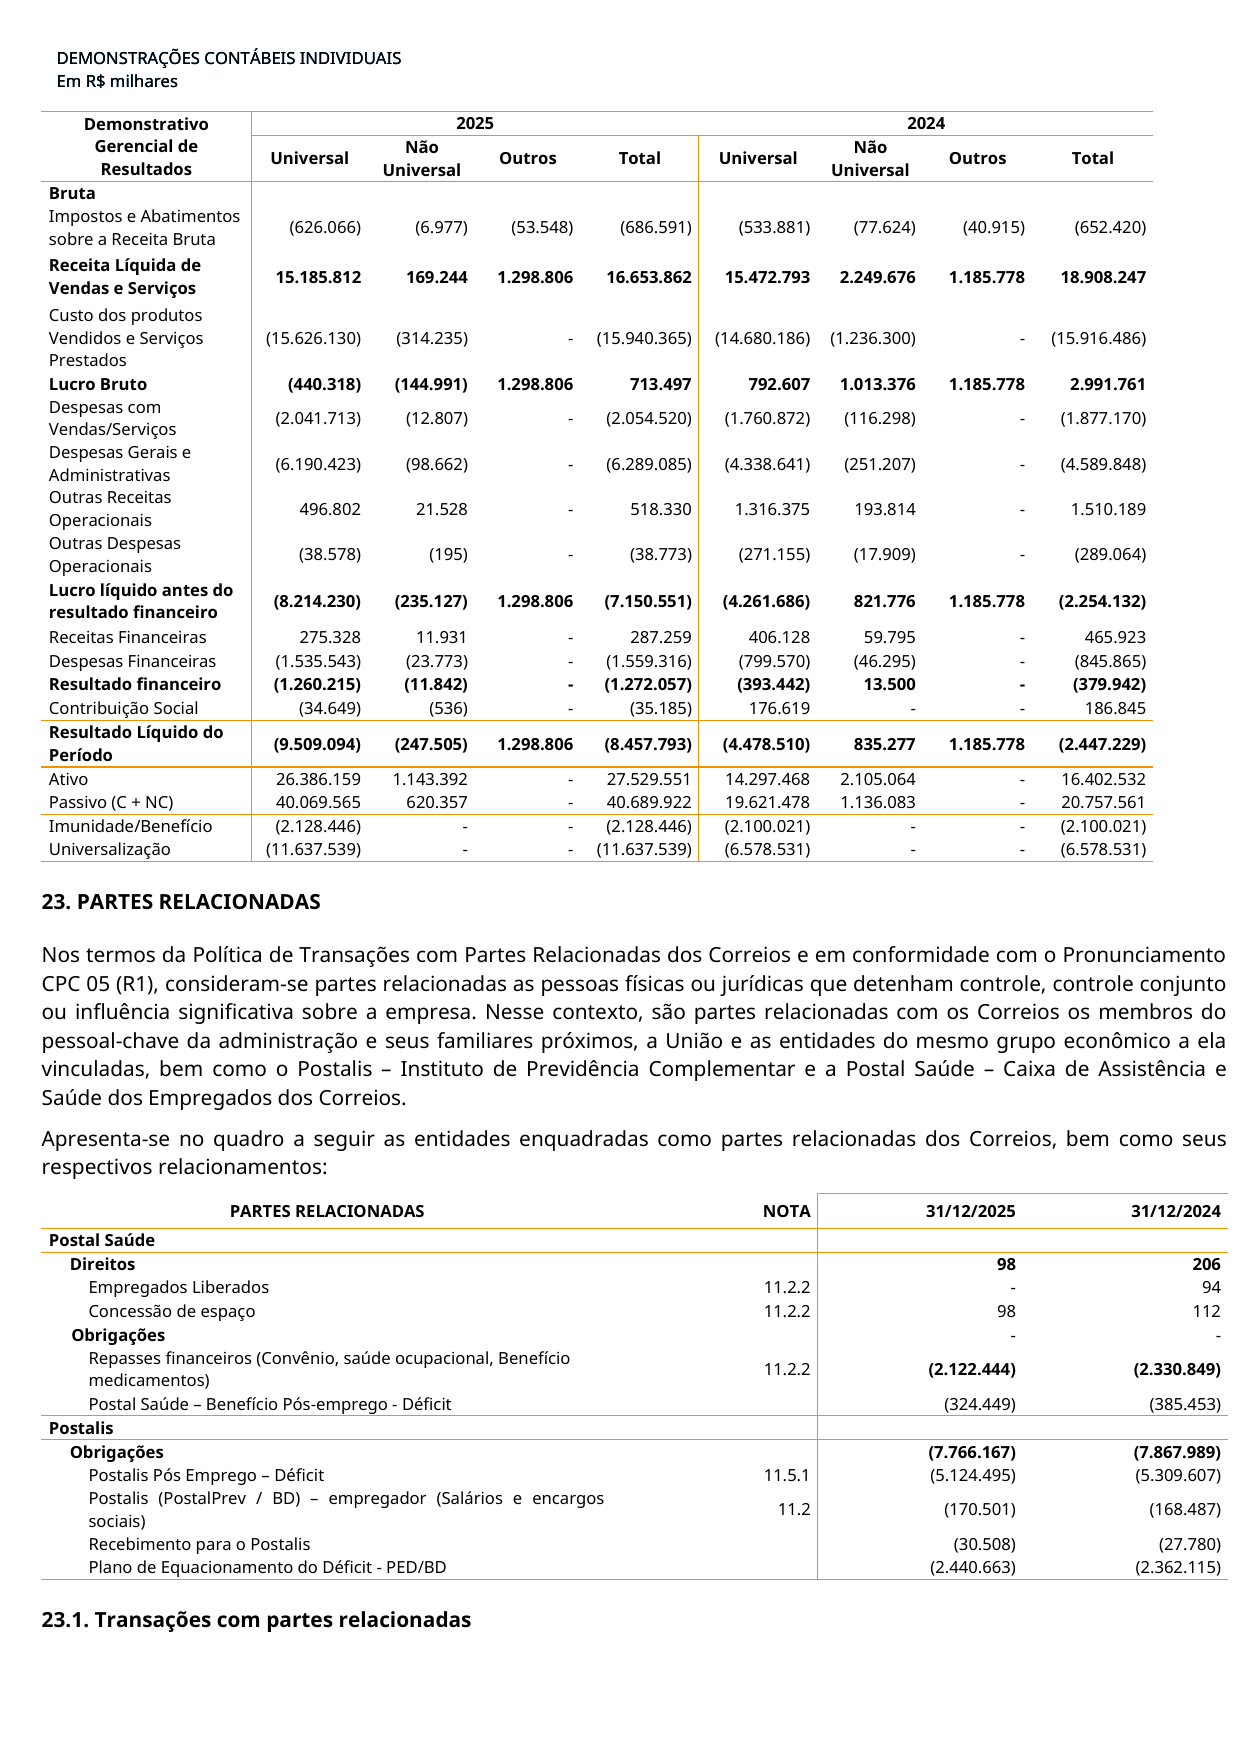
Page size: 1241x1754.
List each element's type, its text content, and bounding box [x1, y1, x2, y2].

table_cell [613, 1440, 817, 1463]
table_header 31/12/2024 [1023, 1194, 1228, 1228]
table_cell 26.386.159 [252, 768, 368, 790]
table_cell Outros [475, 136, 580, 181]
table_cell [699, 182, 817, 205]
table_cell 1.298.806 [475, 372, 580, 395]
table_cell Empregados Liberados [41, 1275, 613, 1299]
table_cell 11.2.2 [613, 1299, 817, 1323]
table_cell 2.991.761 [1032, 372, 1153, 395]
table_cell Concessão de espaço [41, 1299, 613, 1323]
table_cell (2.440.663) [818, 1556, 1023, 1579]
table_cell (2.100.021) [699, 815, 817, 837]
table_cell Postal Saúde [41, 1229, 613, 1252]
table_cell (289.064) [1032, 532, 1153, 577]
table_cell 20.757.561 [1032, 790, 1153, 814]
table_cell (440.318) [252, 372, 368, 395]
table_cell (536) [368, 696, 475, 720]
table_cell [613, 1253, 817, 1275]
table_cell Postal Saúde – Benefício Pós-emprego - Déficit [41, 1392, 613, 1415]
table_cell 1.136.083 [818, 790, 923, 814]
table_cell 1.185.778 [923, 577, 1032, 625]
table_cell 112 [1023, 1299, 1228, 1323]
table_cell Não Universal [818, 136, 923, 181]
table_cell (385.453) [1023, 1392, 1228, 1415]
table_cell Custo dos produtos Vendidos e Serviços Prestados [41, 304, 251, 372]
table_cell Outras Despesas Operacionais [41, 532, 251, 577]
table_cell (314.235) [368, 304, 475, 372]
table_cell - [923, 696, 1032, 720]
table_cell 11.2.2 [613, 1346, 817, 1392]
table_cell (53.548) [475, 205, 580, 250]
table_cell Postalis Pós Emprego – Déficit [41, 1463, 613, 1487]
table_cell 40.689.922 [580, 790, 698, 814]
table_cell (5.309.607) [1023, 1463, 1228, 1487]
table_cell 193.814 [818, 486, 923, 532]
table_cell 620.357 [368, 790, 475, 814]
table_cell 206 [1023, 1253, 1228, 1275]
table_cell [818, 1229, 1023, 1252]
table_cell 1.185.778 [923, 721, 1032, 766]
table_cell 2.249.676 [818, 250, 923, 303]
table_cell 14.297.468 [699, 768, 817, 790]
table_cell (14.680.186) [699, 304, 817, 372]
table_cell (2.100.021) [1032, 815, 1153, 837]
table_cell - [475, 815, 580, 837]
table_cell 835.277 [818, 721, 923, 766]
table_cell (38.773) [580, 532, 698, 577]
table_cell 176.619 [699, 696, 817, 720]
table_cell (168.487) [1023, 1487, 1228, 1532]
table_cell (7.150.551) [580, 577, 698, 625]
table_cell [613, 1532, 817, 1556]
table_header NOTA [613, 1193, 817, 1228]
table_cell 11.2 [613, 1487, 817, 1532]
table_cell (15.916.486) [1032, 304, 1153, 372]
table_cell Universal [699, 136, 817, 181]
table_cell (845.865) [1032, 649, 1153, 673]
table_cell 792.607 [699, 372, 817, 395]
table_cell (6.190.423) [252, 441, 368, 486]
subtitle PARTES RELACIONADAS [41, 887, 1228, 916]
table_cell - [475, 768, 580, 790]
table_cell Direitos [41, 1253, 613, 1275]
table_cell (7.867.989) [1023, 1440, 1228, 1463]
table_cell (324.449) [818, 1392, 1023, 1415]
table_cell 27.529.551 [580, 768, 698, 790]
table_cell 94 [1023, 1275, 1228, 1299]
table_cell - [368, 838, 475, 861]
table_cell 11.5.1 [613, 1463, 817, 1487]
table_header 2024 [699, 112, 1153, 134]
table_cell 169.244 [368, 250, 475, 303]
table_cell 11.931 [368, 625, 475, 649]
table_cell Plano de Equacionamento do Déficit - PED/BD [41, 1556, 613, 1579]
table_cell 13.500 [818, 673, 923, 696]
table_cell - [475, 441, 580, 486]
table_cell 1.013.376 [818, 372, 923, 395]
table_cell [613, 1392, 817, 1415]
table_cell (12.807) [368, 395, 475, 441]
table_cell - [923, 790, 1032, 814]
table_cell - [475, 304, 580, 372]
table_cell (98.662) [368, 441, 475, 486]
table_cell (27.780) [1023, 1532, 1228, 1556]
table_cell (77.624) [818, 205, 923, 250]
table_cell 1.316.375 [699, 486, 817, 532]
table_cell 11.2.2 [613, 1275, 817, 1299]
text Apresenta-se no quadro a seguir as entidades enquadradas como partes relacionadas dos Correios, bem como seus respectivos relacionamentos: [41, 1124, 1228, 1181]
table_cell - [923, 768, 1032, 790]
table_cell [613, 1323, 817, 1346]
table_cell (799.570) [699, 649, 817, 673]
table_cell (2.254.132) [1032, 577, 1153, 625]
table_cell (235.127) [368, 577, 475, 625]
table_cell Despesas Financeiras [41, 649, 251, 673]
table_cell (1.260.215) [252, 673, 368, 696]
table_cell (46.295) [818, 649, 923, 673]
text Nos termos da Política de Transações com Partes Relacionadas dos Correios e em conformidade com o Pronunciamento CPC 05 (R1), consideram-se partes relacionadas as pessoas físicas ou jurídicas que detenham controle, controle conjunto ou influência significativa sobre a empresa. Nesse contexto, são partes relacionadas com os Correios os membros do pessoal-chave da administração e seus familiares próximos, a União e as entidades do mesmo grupo econômico a ela vinculadas, bem como o Postalis – Instituto de Previdência Complementar e a Postal Saúde – Caixa de Assistência e Saúde dos Empregados dos Correios. [41, 941, 1228, 1111]
table_cell 1.143.392 [368, 768, 475, 790]
table_cell (11.637.539) [252, 838, 368, 861]
table_cell (195) [368, 532, 475, 577]
table_cell - [923, 441, 1032, 486]
table_cell (170.501) [818, 1487, 1023, 1532]
table_cell Recebimento para o Postalis [41, 1532, 613, 1556]
table_cell [368, 182, 475, 205]
table_cell - [475, 673, 580, 696]
table_cell (4.338.641) [699, 441, 817, 486]
table_cell Outros [923, 136, 1032, 181]
table_cell - [923, 838, 1032, 861]
table_cell - [923, 649, 1032, 673]
table_header Demonstrativo Gerencial de Resultados [41, 112, 251, 181]
table_cell 40.069.565 [252, 790, 368, 814]
table_cell (379.942) [1032, 673, 1153, 696]
table_cell - [475, 486, 580, 532]
table_cell Despesas Gerais e Administrativas [41, 441, 251, 486]
table_cell 713.497 [580, 372, 698, 395]
table_cell Universalização [41, 838, 251, 861]
table_cell [923, 182, 1032, 205]
table_cell Total [580, 136, 698, 181]
table_cell (2.362.115) [1023, 1556, 1228, 1579]
subtitle Transações com partes relacionadas [41, 1605, 1228, 1634]
table_cell [1023, 1416, 1228, 1439]
table_cell Resultado financeiro [41, 673, 251, 696]
table_cell (6.578.531) [1032, 838, 1153, 861]
table_cell Receitas Financeiras [41, 625, 251, 649]
table_cell Obrigações [41, 1323, 613, 1346]
table_cell - [923, 486, 1032, 532]
table_cell 287.259 [580, 625, 698, 649]
table_cell - [475, 649, 580, 673]
table_cell Imunidade/Benefício [41, 815, 251, 837]
table_cell 465.923 [1032, 625, 1153, 649]
table_cell - [475, 532, 580, 577]
table_cell - [923, 304, 1032, 372]
table_cell (4.589.848) [1032, 441, 1153, 486]
table_cell Despesas com Vendas/Serviços [41, 395, 251, 441]
table_cell Contribuição Social [41, 696, 251, 720]
table_cell [613, 1229, 817, 1252]
table_cell Receita Líquida de Vendas e Serviços [41, 250, 251, 303]
table_cell (4.261.686) [699, 577, 817, 625]
table_cell Bruta [41, 182, 251, 205]
table_cell 275.328 [252, 625, 368, 649]
table_header PARTES RELACIONADAS [41, 1193, 613, 1228]
table_cell Ativo [41, 768, 251, 790]
table_cell (15.626.130) [252, 304, 368, 372]
table_cell (2.128.446) [580, 815, 698, 837]
table_cell 821.776 [818, 577, 923, 625]
table_cell (1.559.316) [580, 649, 698, 673]
table_cell - [818, 696, 923, 720]
table_cell (34.649) [252, 696, 368, 720]
table_cell Lucro Bruto [41, 372, 251, 395]
table_cell Lucro líquido antes do resultado financeiro [41, 577, 251, 625]
table_cell 1.298.806 [475, 250, 580, 303]
table_cell (11.842) [368, 673, 475, 696]
table_cell - [475, 696, 580, 720]
table_cell - [923, 625, 1032, 649]
table_cell [475, 182, 580, 205]
table_cell (1.236.300) [818, 304, 923, 372]
table_cell (2.122.444) [818, 1346, 1023, 1392]
table_cell [613, 1556, 817, 1579]
table_cell 21.528 [368, 486, 475, 532]
table_cell - [475, 395, 580, 441]
table_cell [1032, 182, 1153, 205]
table_header 2025 [252, 112, 699, 134]
table_cell (686.591) [580, 205, 698, 250]
table_cell Postalis (PostalPrev / BD) – empregador (Salários e encargos sociais) [41, 1487, 613, 1532]
table_cell 18.908.247 [1032, 250, 1153, 303]
table_cell 186.845 [1032, 696, 1153, 720]
table_cell (38.578) [252, 532, 368, 577]
table_cell (40.915) [923, 205, 1032, 250]
table_cell (8.214.230) [252, 577, 368, 625]
table_cell (7.766.167) [818, 1440, 1023, 1463]
table_header 31/12/2025 [818, 1194, 1023, 1228]
table_cell (23.773) [368, 649, 475, 673]
table_cell 1.298.806 [475, 577, 580, 625]
table_cell Total [1032, 136, 1153, 181]
table_cell Postalis [41, 1416, 613, 1439]
table_cell (11.637.539) [580, 838, 698, 861]
table_cell (144.991) [368, 372, 475, 395]
table_cell (5.124.495) [818, 1463, 1023, 1487]
table_cell (30.508) [818, 1532, 1023, 1556]
table_cell Repasses financeiros (Convênio, saúde ocupacional, Benefício medicamentos) [41, 1346, 613, 1392]
table_cell - [818, 1323, 1023, 1346]
table_cell (533.881) [699, 205, 817, 250]
table_cell 518.330 [580, 486, 698, 532]
table_cell (271.155) [699, 532, 817, 577]
table_cell - [1023, 1323, 1228, 1346]
table_cell 15.185.812 [252, 250, 368, 303]
table_cell 98 [818, 1253, 1023, 1275]
table_cell - [475, 790, 580, 814]
table_cell 98 [818, 1299, 1023, 1323]
table_cell - [475, 625, 580, 649]
table_cell - [368, 815, 475, 837]
table_cell Outras Receitas Operacionais [41, 486, 251, 532]
table_cell (2.330.849) [1023, 1346, 1228, 1392]
table_cell Obrigações [41, 1440, 613, 1463]
table_cell (4.478.510) [699, 721, 817, 766]
table_cell - [818, 815, 923, 837]
table_cell 406.128 [699, 625, 817, 649]
table_cell (116.298) [818, 395, 923, 441]
table_cell (1.272.057) [580, 673, 698, 696]
table_cell Impostos e Abatimentos sobre a Receita Bruta [41, 205, 251, 250]
table_cell [818, 1416, 1023, 1439]
table_cell (1.535.543) [252, 649, 368, 673]
table_cell (247.505) [368, 721, 475, 766]
table_cell Universal [252, 136, 368, 181]
table_cell 1.185.778 [923, 372, 1032, 395]
table_cell (2.128.446) [252, 815, 368, 837]
table_cell 1.510.189 [1032, 486, 1153, 532]
table_cell (251.207) [818, 441, 923, 486]
table_cell (1.877.170) [1032, 395, 1153, 441]
table_cell - [818, 838, 923, 861]
table_cell (2.041.713) [252, 395, 368, 441]
table_cell (17.909) [818, 532, 923, 577]
table_cell (15.940.365) [580, 304, 698, 372]
table_cell 19.621.478 [699, 790, 817, 814]
table_cell (626.066) [252, 205, 368, 250]
table_cell (8.457.793) [580, 721, 698, 766]
table_cell (393.442) [699, 673, 817, 696]
table_cell 16.653.862 [580, 250, 698, 303]
table_cell (9.509.094) [252, 721, 368, 766]
table_cell - [475, 838, 580, 861]
table_cell 1.185.778 [923, 250, 1032, 303]
table_cell 15.472.793 [699, 250, 817, 303]
table_cell (2.054.520) [580, 395, 698, 441]
table_cell - [923, 815, 1032, 837]
table_cell 496.802 [252, 486, 368, 532]
table_cell (35.185) [580, 696, 698, 720]
table_cell - [923, 395, 1032, 441]
table_cell Não Universal [368, 136, 475, 181]
table_cell (1.760.872) [699, 395, 817, 441]
table_cell - [923, 532, 1032, 577]
table_cell [1023, 1229, 1228, 1252]
table_cell 16.402.532 [1032, 768, 1153, 790]
table_cell [580, 182, 698, 205]
table_cell Resultado Líquido do Período [41, 721, 251, 766]
table_cell (2.447.229) [1032, 721, 1153, 766]
table_cell - [923, 673, 1032, 696]
table_cell (652.420) [1032, 205, 1153, 250]
table_cell [818, 182, 923, 205]
table_cell - [818, 1275, 1023, 1299]
table_cell 2.105.064 [818, 768, 923, 790]
table_cell 1.298.806 [475, 721, 580, 766]
table_cell Passivo (C + NC) [41, 790, 251, 814]
table_cell (6.977) [368, 205, 475, 250]
table_cell 59.795 [818, 625, 923, 649]
table_cell [613, 1416, 817, 1439]
table_cell (6.578.531) [699, 838, 817, 861]
table_cell [252, 182, 368, 205]
table_cell (6.289.085) [580, 441, 698, 486]
